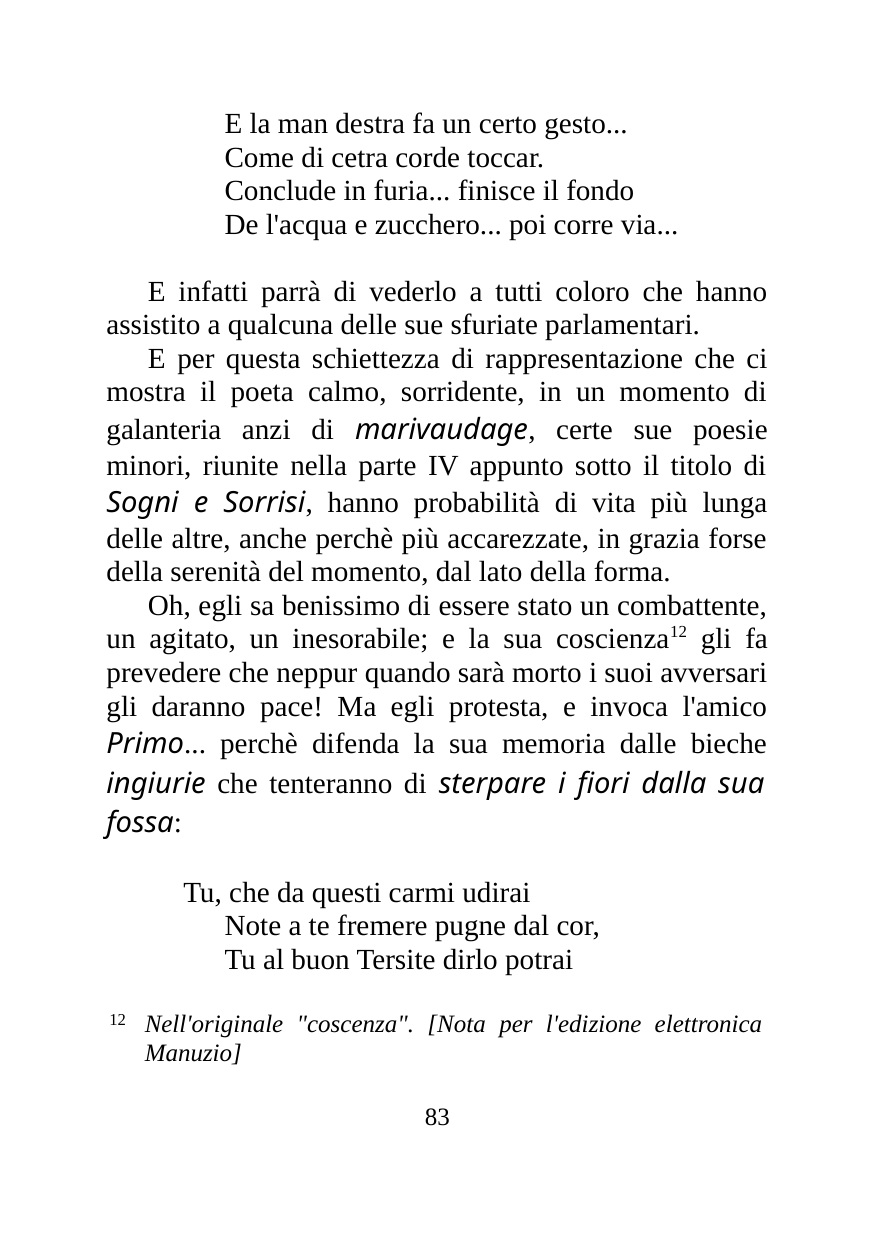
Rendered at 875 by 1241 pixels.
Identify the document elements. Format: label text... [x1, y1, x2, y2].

text Oh, egli sa benissimo di essere stato un combattente, un agitato, un inesorabile; e la sua coscienza gli fa prevedere che neppur quando sarà morto i suoi avversari gli daranno pace! Ma egli protesta, e invoca l'amico Primo... perchè difenda la sua memoria dalle bieche ingiurie che tenteranno di sterpare i fiori dalla sua fossa: [106, 588, 768, 841]
text De l'acqua e zucchero... poi corre via... [183, 207, 768, 240]
text Note a te fremere pugne dal cor, [183, 908, 768, 942]
text Conclude in furia... finisce il fondo [183, 173, 768, 207]
text Come di cetra corde toccar. [183, 140, 768, 173]
text E la man destra fa un certo gesto... [183, 106, 768, 140]
text E per questa schiettezza di rappresentazione che ci mostra il poeta calmo, sorridente, in un momento di galanteria anzi di marivaudage, certe sue poesie minori, riunite nella parte IV appunto sotto il titolo di Sogni e Sorrisi, hanno probabilità di vita più lunga delle altre, anche perchè più accarezzate, in grazia forse della serenità del momento, dal lato della forma. [106, 341, 768, 588]
text Nell'originale "coscenza". [Nota per l'edizione elettronica Manuzio] [106, 1007, 768, 1070]
text E infatti parrà di vederlo a tutti coloro che hanno assistito a qualcuna delle sue sfuriate parlamentari. [106, 274, 768, 341]
text Tu al buon Tersite dirlo potrai [183, 942, 768, 976]
text Tu, che da questi carmi udirai [183, 875, 768, 908]
